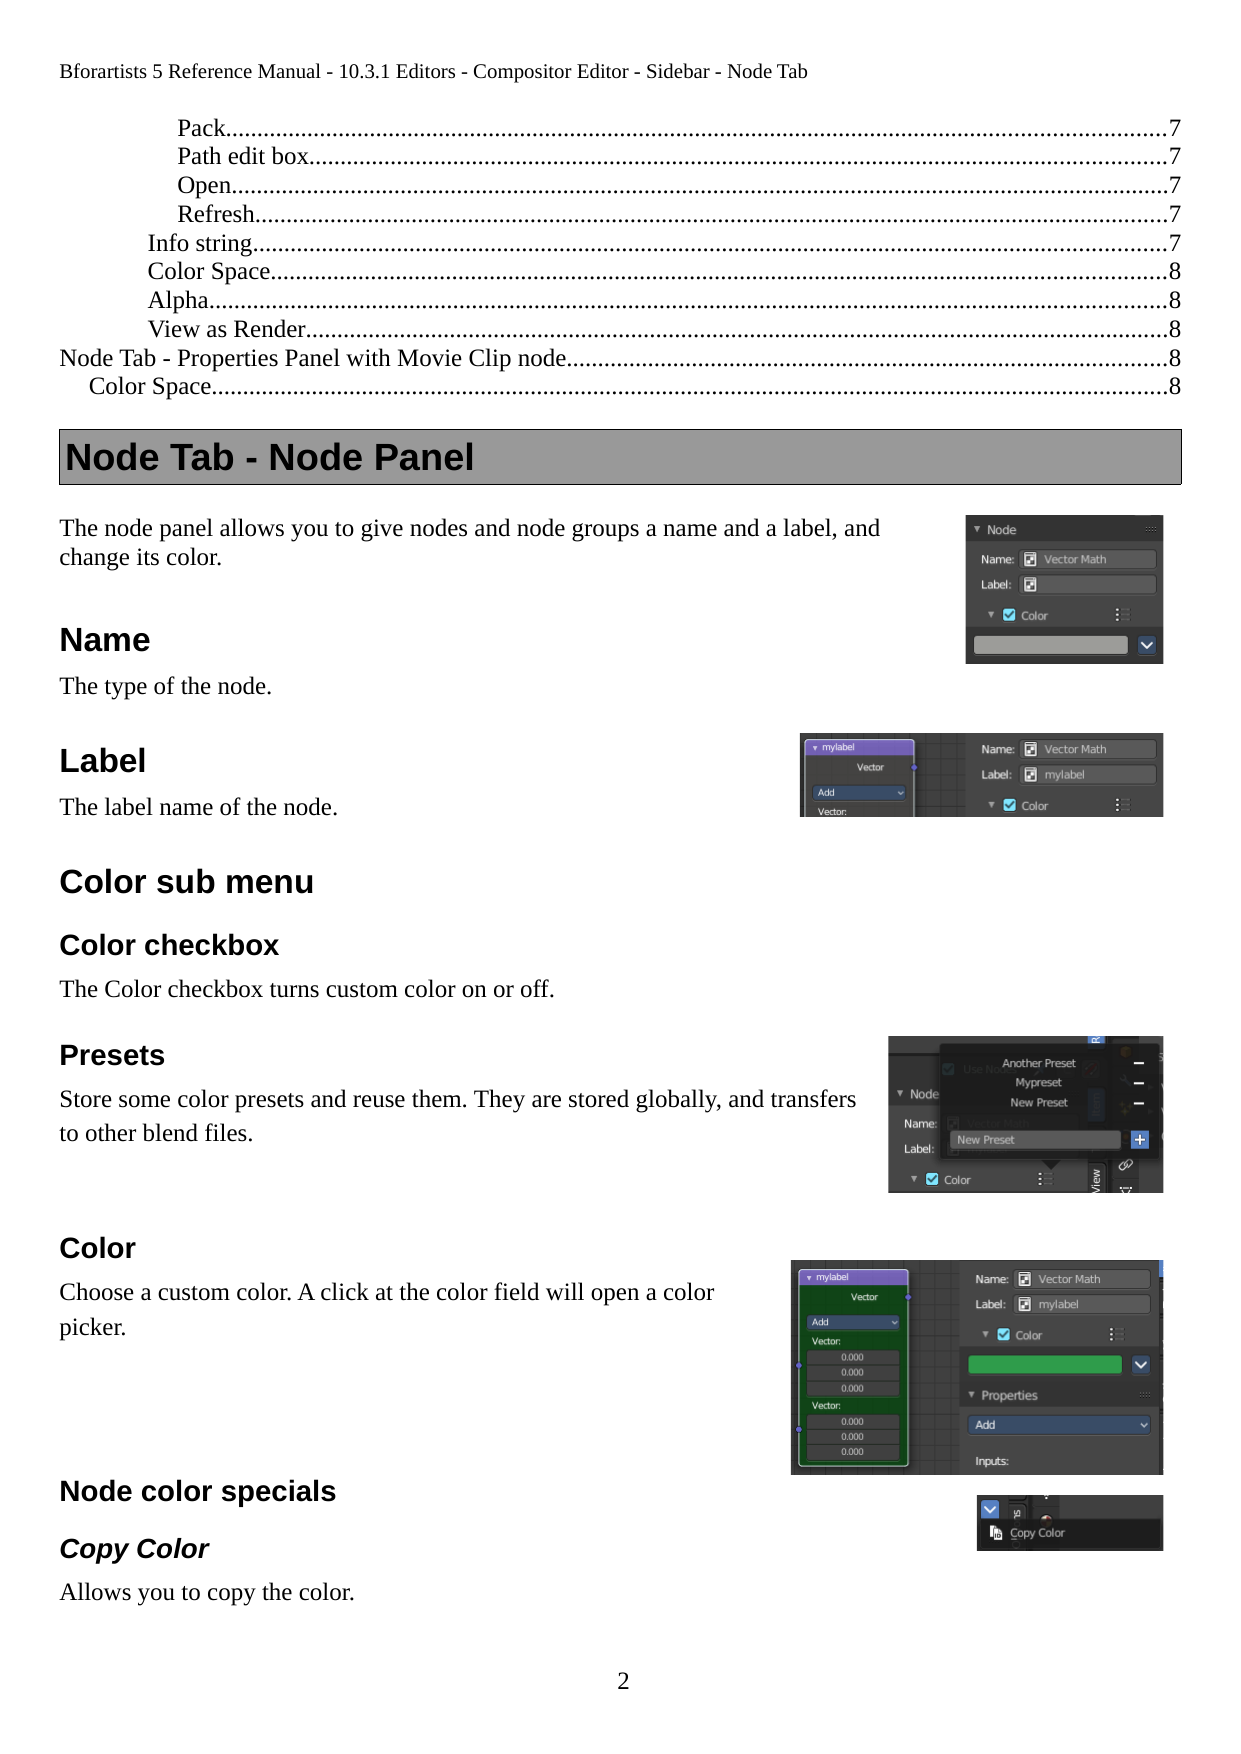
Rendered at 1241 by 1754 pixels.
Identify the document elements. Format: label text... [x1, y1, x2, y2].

text Choose a custom color. A click at the color field will open a color picker. [59, 1277, 790, 1341]
text Allows you to copy the color. [59, 1577, 1181, 1606]
subtitle Node color specials [59, 1474, 1181, 1507]
text Path edit box 7 [177, 141, 1181, 170]
text Pack 7 [177, 113, 1181, 141]
subtitle Label [59, 741, 799, 780]
picture [888, 1036, 1164, 1193]
text Alpha 8 [147, 285, 1181, 314]
subtitle Copy Color [59, 1532, 1181, 1564]
subtitle Color checkbox [59, 928, 1181, 962]
text Info string 7 [147, 228, 1181, 256]
subtitle [1164, 741, 1181, 780]
text The node panel allows you to give nodes and node groups a name and a label, and change its color. [59, 513, 1181, 570]
subtitle Color sub menu [59, 862, 1181, 901]
text Refresh 7 [177, 199, 1181, 228]
picture [790, 1260, 1164, 1475]
text The Color checkbox turns custom color on or off. [59, 974, 1181, 1003]
picture [976, 1495, 1164, 1551]
subtitle Color [59, 1231, 1181, 1265]
subtitle Presets [59, 1038, 888, 1071]
text The label name of the node. [59, 792, 1181, 821]
text Store some color presets and reuse them. They are stored globally, and transfers to other blend files. [59, 1084, 888, 1147]
text Color Space 8 [147, 256, 1181, 285]
text View as Render 8 [147, 314, 1181, 343]
table_header Node Tab - Node Panel [60, 430, 1181, 484]
picture [965, 515, 1164, 664]
subtitle [1164, 620, 1181, 659]
text Color Space 8 [88, 371, 1181, 400]
text The type of the node. [59, 671, 1181, 700]
subtitle [1164, 1038, 1181, 1071]
subtitle Name [59, 620, 965, 659]
text Open 7 [177, 170, 1181, 199]
picture [799, 733, 1164, 817]
text Node Tab - Properties Panel with Movie Clip node 8 [59, 343, 1181, 371]
